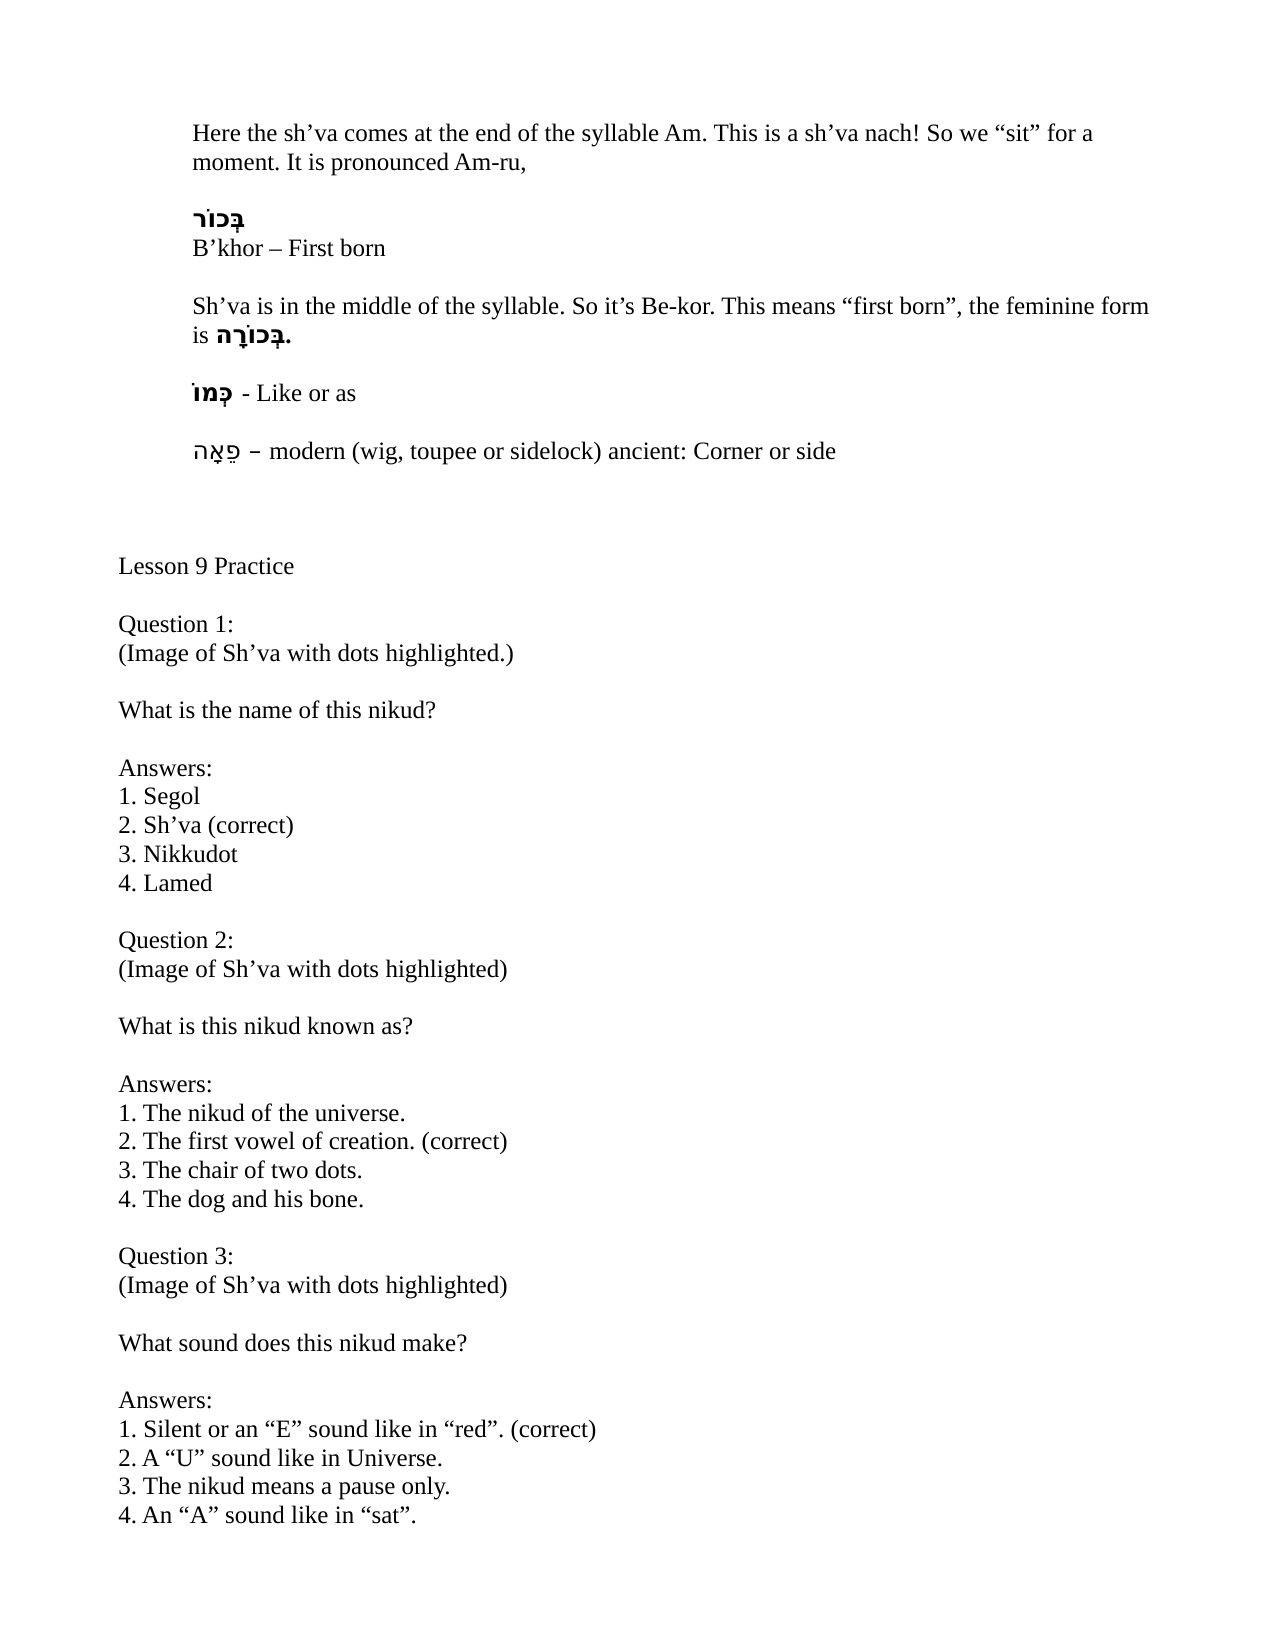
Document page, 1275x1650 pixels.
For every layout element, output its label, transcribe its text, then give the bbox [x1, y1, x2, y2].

text 2. The first vowel of creation. (correct) [118, 1126, 1157, 1155]
text 3. The nikud means a pause only. [118, 1471, 1157, 1500]
text Question 3: [118, 1241, 1157, 1270]
text Question 1: [118, 609, 1157, 638]
text (Image of Sh’va with dots highlighted) [118, 1270, 1157, 1299]
text B’khor – First born [192, 233, 1157, 262]
text Answers: [118, 1385, 1157, 1414]
text Here the sh’va comes at the end of the syllable Am. This is a sh’va nach! So we “sit” for a moment. It is pronounced Am-ru, [192, 118, 1157, 176]
text 3. The chair of two dots. [118, 1155, 1157, 1184]
text Answers: [118, 1069, 1157, 1098]
text פֵאָה – modern (wig, toupee or sidelock) ancient: Corner or side [192, 436, 1157, 465]
text (Image of Sh’va with dots highlighted) [118, 954, 1157, 983]
text 2. A “U” sound like in Universe. [118, 1443, 1157, 1471]
text 2. Sh’va (correct) [118, 810, 1157, 839]
text 1. Silent or an “E” sound like in “red”. (correct) [118, 1414, 1157, 1443]
text כְּמוֹ - Like or as [192, 378, 1157, 407]
text 1. Segol [118, 781, 1157, 810]
text 4. Lamed [118, 868, 1157, 896]
text (Image of Sh’va with dots highlighted.) [118, 638, 1157, 666]
text What sound does this nikud make? [118, 1328, 1157, 1356]
text 3. Nikkudot [118, 839, 1157, 868]
text Question 2: [118, 925, 1157, 954]
text 4. An “A” sound like in “sat”. [118, 1500, 1157, 1529]
text Sh’va is in the middle of the syllable. So it’s Be-kor. This means “first born”, the feminine form is בְּכוֹרָה. [192, 291, 1157, 349]
text בְּכוֹר [192, 204, 1157, 233]
text 1. The nikud of the universe. [118, 1098, 1157, 1126]
text What is this nikud known as? [118, 1011, 1157, 1040]
text 4. The dog and his bone. [118, 1184, 1157, 1213]
text Lesson 9 Practice [118, 551, 1157, 580]
text Answers: [118, 753, 1157, 781]
text What is the name of this nikud? [118, 695, 1157, 724]
